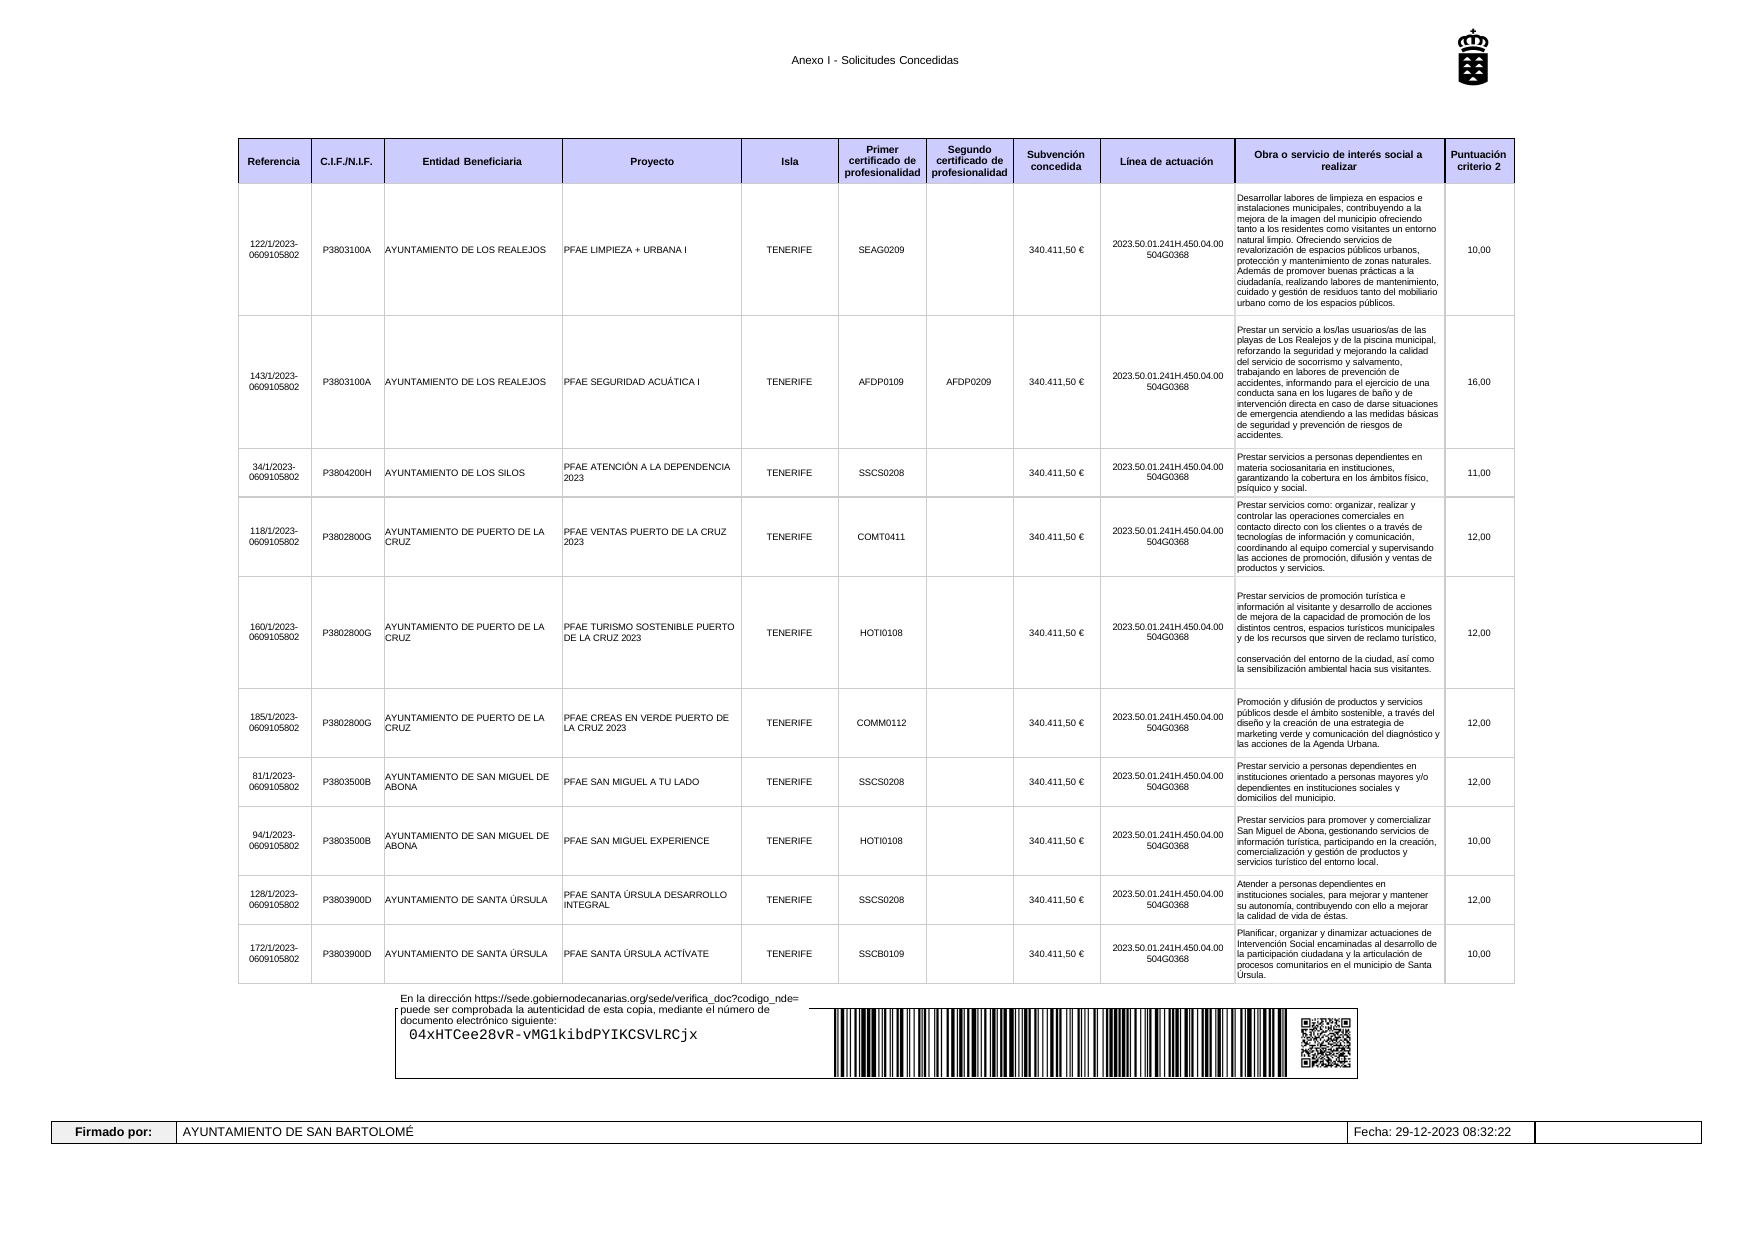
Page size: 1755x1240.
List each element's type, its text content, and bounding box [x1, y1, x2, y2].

table_cell las acciones de promoción, difusión y ventas de [1236, 552, 1444, 563]
table_cell 340.411,50 € [1014, 807, 1100, 875]
table_cell TENERIFE [742, 498, 838, 576]
table_cell AFDP0109 [839, 316, 926, 448]
table_cell 10,00 [1446, 925, 1514, 983]
table_cell información al visitante y desarrollo de acciones [1236, 601, 1444, 611]
table_header Obra o servicio de interés social a realizar [1236, 139, 1444, 183]
table_cell 172/1/2023- 0609105802 [239, 925, 311, 983]
table_header Puntuación criterio 2 [1446, 139, 1514, 183]
table_cell AYUNTAMIENTO DE PUERTO DE LA CRUZ [385, 689, 562, 757]
table_header [1536, 1122, 1701, 1143]
table_header Entidad Beneficiaria [385, 139, 562, 183]
table_cell SSCS0208 [839, 876, 926, 924]
table_cell 340.411,50 € [1014, 184, 1100, 315]
table_cell AYUNTAMIENTO DE SANTA ÚRSULA [385, 925, 562, 983]
table_cell COMT0411 [839, 498, 926, 576]
table_cell AYUNTAMIENTO DE SAN MIGUEL DE ABONA [385, 807, 562, 875]
table_cell P3803500B [312, 807, 384, 875]
table_cell Prestar servicio a personas dependientes en [1236, 758, 1444, 771]
table_cell TENERIFE [742, 758, 838, 806]
table_cell contacto directo con los clientes o a través de tecnologías de información y comunicación, coordinando al equipo comercial y supervisando [1236, 521, 1444, 552]
table_cell Promoción y difusión de productos y servicios [1236, 689, 1444, 707]
table_cell SSCS0208 [839, 758, 926, 806]
table_cell TENERIFE [742, 807, 838, 875]
table_cell 11,00 [1446, 449, 1514, 496]
table_cell Prestar servicios para promover y comercializar [1236, 807, 1444, 825]
table_cell AYUNTAMIENTO DE LOS REALEJOS [385, 316, 562, 448]
table_cell Úrsula. [1236, 969, 1444, 983]
table_cell [927, 449, 1013, 496]
table_cell 2023.50.01.241H.450.04.00 504G0368 [1101, 316, 1234, 448]
table_cell productos y servicios. [1236, 563, 1444, 576]
table_cell San Miguel de Abona, gestionando servicios de información turística, participando en la creación, comercialización y gestión de productos y [1236, 825, 1444, 856]
table_cell PFAE TURISMO SOSTENIBLE PUERTO DE LA CRUZ 2023 [563, 577, 741, 687]
table_cell controlar las operaciones comerciales en [1236, 511, 1444, 521]
table_cell públicos desde el ámbito sostenible, a través del diseño y la creación de una estrategia de marketing verde y comunicación del diagnóstico y [1236, 707, 1444, 738]
table_cell [927, 689, 1013, 757]
table_cell instituciones orientado a personas mayores y/o dependientes en instituciones sociales y [1236, 771, 1444, 792]
table_cell 2023.50.01.241H.450.04.00 504G0368 [1101, 577, 1234, 687]
table_cell TENERIFE [742, 925, 838, 983]
table_cell 340.411,50 € [1014, 498, 1100, 576]
table_cell PFAE SANTA ÚRSULA ACTÍVATE [563, 925, 741, 983]
table_cell Prestar servicios como: organizar, realizar y [1236, 498, 1444, 511]
table_cell 10,00 [1446, 807, 1514, 875]
table_cell Prestar servicios a personas dependientes en [1236, 449, 1444, 462]
table_cell P3802800G [312, 577, 384, 687]
table_cell TENERIFE [742, 316, 838, 448]
table_cell 118/1/2023- 0609105802 [239, 498, 311, 576]
table_cell TENERIFE [742, 689, 838, 757]
table_cell TENERIFE [742, 449, 838, 496]
table_cell PFAE SANTA ÚRSULA DESARROLLO INTEGRAL [563, 876, 741, 924]
table_cell PFAE VENTAS PUERTO DE LA CRUZ 2023 [563, 498, 741, 576]
table_cell AYUNTAMIENTO DE LOS SILOS [385, 449, 562, 496]
table_cell las acciones de la Agenda Urbana. [1236, 738, 1444, 757]
table_cell instituciones sociales, para mejorar y mantener su autonomía, contribuyendo con ello a mejorar [1236, 889, 1444, 910]
table_header Subvención concedida [1014, 139, 1100, 183]
table_cell P3803100A [312, 184, 384, 315]
table_cell 12,00 [1446, 758, 1514, 806]
table_cell Planificar, organizar y dinamizar actuaciones de [1236, 925, 1444, 938]
table_cell AYUNTAMIENTO DE PUERTO DE LA CRUZ [385, 577, 562, 687]
table_cell 160/1/2023- 0609105802 [239, 577, 311, 687]
table_header AYUNTAMIENTO DE SAN BARTOLOMÉ [177, 1122, 1347, 1143]
table_cell 12,00 [1446, 577, 1514, 687]
table_cell domicilios del municipio. [1236, 792, 1444, 806]
table_cell P3802800G [312, 498, 384, 576]
table_cell 340.411,50 € [1014, 577, 1100, 687]
table_header Referencia [239, 139, 311, 183]
table_cell conservación del entorno de la ciudad, así como [1236, 653, 1444, 663]
table_cell [927, 876, 1013, 924]
table_cell P3802800G [312, 689, 384, 757]
table_cell 122/1/2023- 0609105802 [239, 184, 311, 315]
table_cell PFAE SEGURIDAD ACUÁTICA I [563, 316, 741, 448]
table_cell 2023.50.01.241H.450.04.00 504G0368 [1101, 807, 1234, 875]
table_cell 128/1/2023- 0609105802 [239, 876, 311, 924]
table_cell 10,00 [1446, 184, 1514, 315]
table_cell 340.411,50 € [1014, 925, 1100, 983]
table_cell 2023.50.01.241H.450.04.00 504G0368 [1101, 184, 1234, 315]
table_cell Intervención Social encaminadas al desarrollo de la participación ciudadana y la articulación de procesos comunitarios en el municipio de Santa [1236, 938, 1444, 969]
table_cell [927, 758, 1013, 806]
table_cell SEAG0209 [839, 184, 926, 315]
table_header Segundo certificado de profesionalidad [927, 139, 1013, 183]
table_cell 340.411,50 € [1014, 449, 1100, 496]
table_cell psíquico y social. [1236, 483, 1444, 496]
table_cell AYUNTAMIENTO DE SAN MIGUEL DE ABONA [385, 758, 562, 806]
table_cell 2023.50.01.241H.450.04.00 504G0368 [1101, 758, 1234, 806]
table_cell PFAE LIMPIEZA + URBANA I [563, 184, 741, 315]
table_cell [927, 807, 1013, 875]
table_cell 34/1/2023- 0609105802 [239, 449, 311, 496]
table_header C.I.F./N.I.F. [312, 139, 384, 183]
table_cell de mejora de la capacidad de promoción de los [1236, 611, 1444, 622]
table_cell 340.411,50 € [1014, 689, 1100, 757]
table_cell 185/1/2023- 0609105802 [239, 689, 311, 757]
table_cell PFAE SAN MIGUEL A TU LADO [563, 758, 741, 806]
table_header Firmado por: [52, 1122, 176, 1143]
table_cell Desarrollar labores de limpieza en espacios e instalaciones municipales, contribuyendo a la mejora de la imagen del municipio ofreciendo tanto a los residentes como visitantes un entorno natural limpio. Ofreciendo servicios de revalorización de espacios públicos urbanos, protección y mantenimiento de zonas naturales. Además de promover buenas prácticas a la ciudadanía, realizando labores de mantenimiento, cuidado y gestión de residuos tanto del mobiliario urbano como de los espacios públicos. [1236, 184, 1444, 315]
table_cell HOTI0108 [839, 807, 926, 875]
table_cell P3803900D [312, 876, 384, 924]
table_cell [1236, 643, 1444, 653]
table_cell 2023.50.01.241H.450.04.00 504G0368 [1101, 925, 1234, 983]
table_cell 2023.50.01.241H.450.04.00 504G0368 [1101, 689, 1234, 757]
table_cell AYUNTAMIENTO DE LOS REALEJOS [385, 184, 562, 315]
table_cell PFAE CREAS EN VERDE PUERTO DE LA CRUZ 2023 [563, 689, 741, 757]
table_cell 340.411,50 € [1014, 316, 1100, 448]
table_cell 94/1/2023- 0609105802 [239, 807, 311, 875]
table_header Línea de actuación [1101, 139, 1234, 183]
table_cell TENERIFE [742, 184, 838, 315]
table_cell P3803100A [312, 316, 384, 448]
table_header Fecha: 29-12-2023 08:32:22 [1348, 1122, 1534, 1143]
table_cell 12,00 [1446, 876, 1514, 924]
table_cell P3803900D [312, 925, 384, 983]
table_cell AYUNTAMIENTO DE PUERTO DE LA CRUZ [385, 498, 562, 576]
table_cell Prestar un servicio a los/las usuarios/as de las playas de Los Realejos y de la piscina municipal, reforzando la seguridad y mejorando la calidad del servicio de socorrismo y salvamento, trabajando en labores de prevención de accidentes, informando para el ejercicio de una conducta sana en los lugares de baño y de intervención directa en caso de darse situaciones de emergencia atendiendo a las medidas básicas de seguridad y prevención de riesgos de accidentes. [1236, 316, 1444, 448]
table_cell materia sociosanitaria en instituciones, garantizando la cobertura en los ámbitos físico, [1236, 462, 1444, 483]
table_header Primer certificado de profesionalidad [839, 139, 926, 183]
table_cell PFAE SAN MIGUEL EXPERIENCE [563, 807, 741, 875]
table_header Proyecto [563, 139, 741, 183]
table_cell [927, 925, 1013, 983]
table_cell 81/1/2023- 0609105802 [239, 758, 311, 806]
table_cell AYUNTAMIENTO DE SANTA ÚRSULA [385, 876, 562, 924]
table_cell 12,00 [1446, 498, 1514, 576]
table_cell AFDP0209 [927, 316, 1013, 448]
table_cell PFAE ATENCIÓN A LA DEPENDENCIA 2023 [563, 449, 741, 496]
table_cell 2023.50.01.241H.450.04.00 504G0368 [1101, 498, 1234, 576]
table_cell [927, 184, 1013, 315]
table_cell SSCB0109 [839, 925, 926, 983]
table_cell [927, 498, 1013, 576]
table_cell SSCS0208 [839, 449, 926, 496]
table_cell 2023.50.01.241H.450.04.00 504G0368 [1101, 876, 1234, 924]
table_cell TENERIFE [742, 577, 838, 687]
table_cell la sensibilización ambiental hacia sus visitantes. [1236, 663, 1444, 687]
table_cell la calidad de vida de éstas. [1236, 910, 1444, 924]
table_cell 340.411,50 € [1014, 758, 1100, 806]
table_cell 143/1/2023- 0609105802 [239, 316, 311, 448]
table_cell 340.411,50 € [1014, 876, 1100, 924]
table_cell TENERIFE [742, 876, 838, 924]
table_cell COMM0112 [839, 689, 926, 757]
table_cell Atender a personas dependientes en [1236, 876, 1444, 889]
table_cell 16,00 [1446, 316, 1514, 448]
table_cell HOTI0108 [839, 577, 926, 687]
table_cell 12,00 [1446, 689, 1514, 757]
table_cell Prestar servicios de promoción turística e [1236, 577, 1444, 601]
table_cell distintos centros, espacios turísticos municipales y de los recursos que sirven de reclamo turístico, [1236, 622, 1444, 643]
table_cell servicios turístico del entorno local. [1236, 856, 1444, 875]
table_cell P3803500B [312, 758, 384, 806]
table_cell [927, 577, 1013, 687]
table_header Isla [742, 139, 838, 183]
table_cell P3804200H [312, 449, 384, 496]
table_cell 2023.50.01.241H.450.04.00 504G0368 [1101, 449, 1234, 496]
